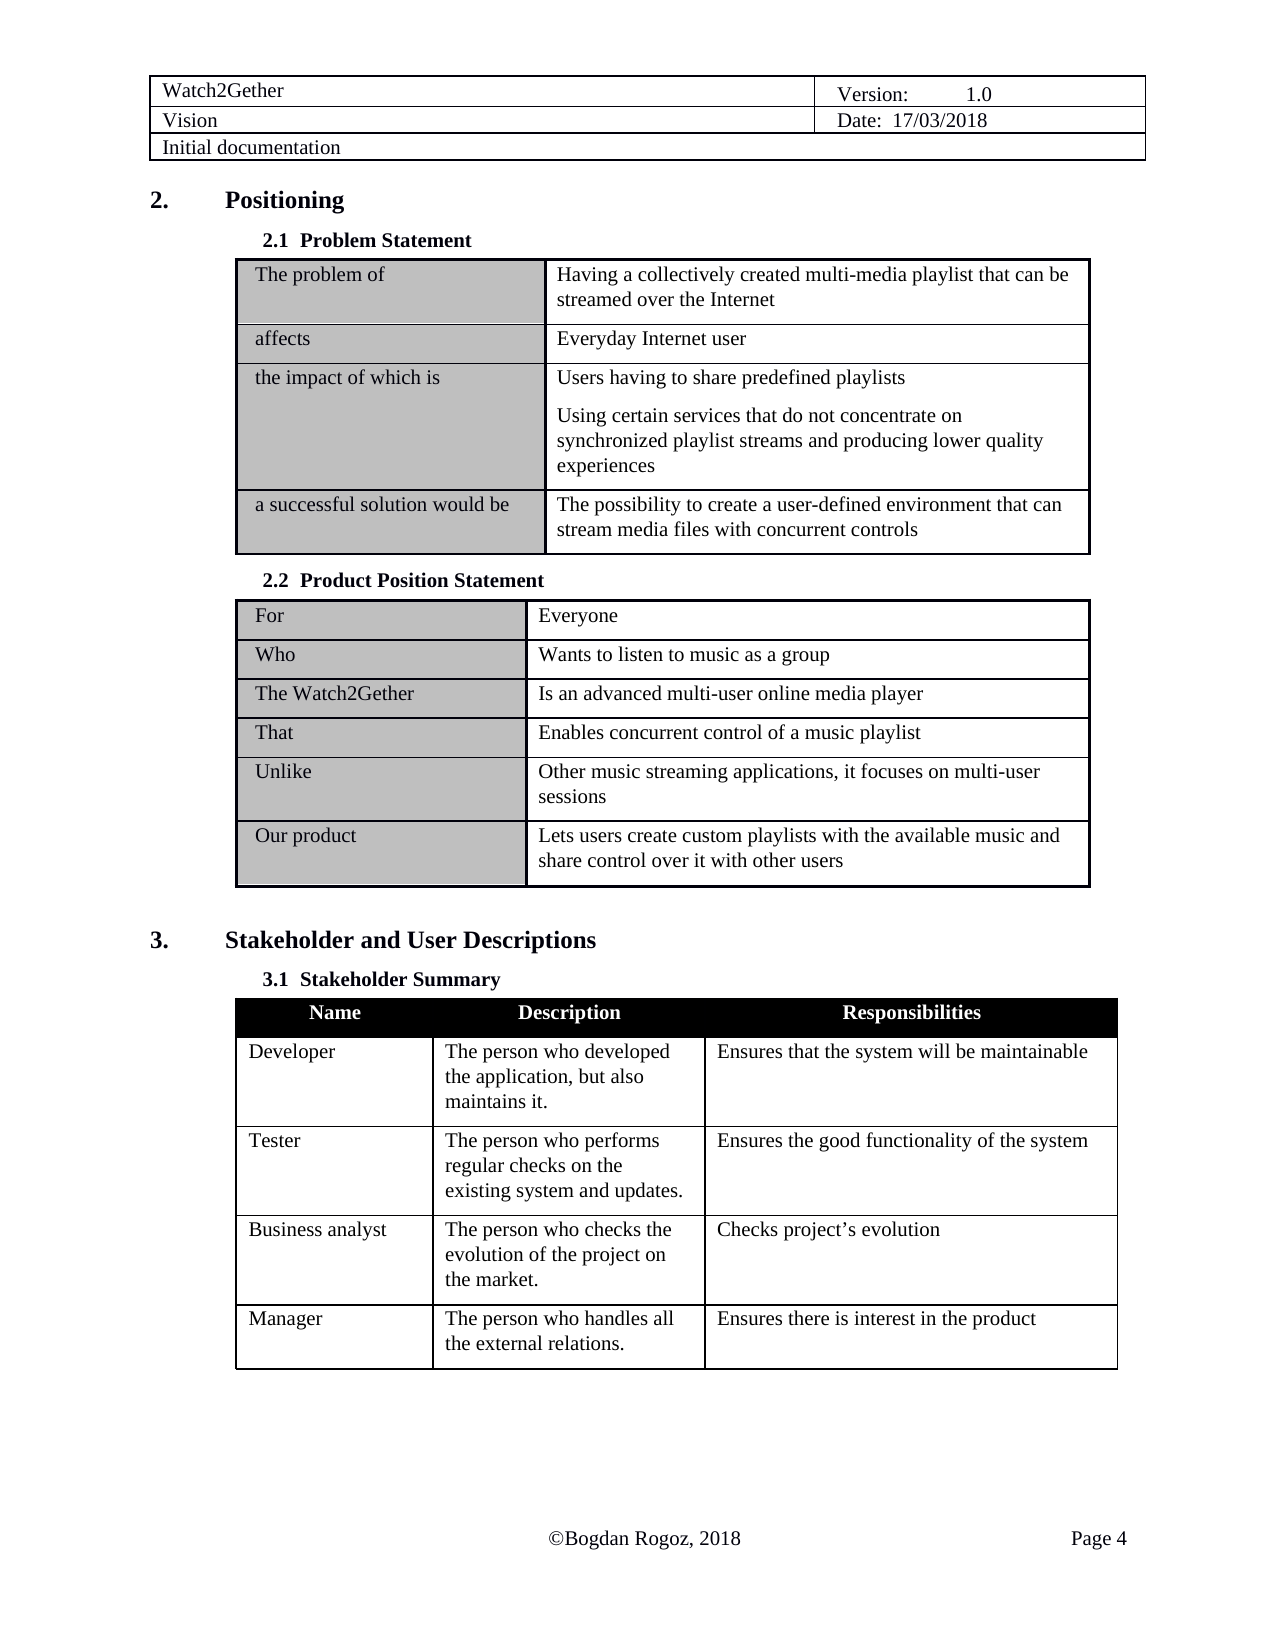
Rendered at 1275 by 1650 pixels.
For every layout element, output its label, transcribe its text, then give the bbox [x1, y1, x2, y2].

subtitle Problem Statement [262, 227, 1125, 252]
table_cell Ensures that the system will be maintainable [706, 1038, 1117, 1126]
table_header Description [434, 999, 704, 1037]
table_header For [238, 602, 525, 639]
subtitle Positioning [150, 185, 1125, 214]
table_cell Lets users create custom playlists with the available music and share control over it with other users [528, 822, 1088, 884]
table_cell a successful solution would be [238, 491, 544, 553]
table_cell Other music streaming applications, it focuses on multi-user sessions [528, 758, 1088, 820]
table_header Everyone [528, 602, 1088, 639]
table_cell The person who performs regular checks on the existing system and updates. [434, 1127, 704, 1215]
table_cell Wants to listen to music as a group [528, 641, 1088, 678]
table_cell The person who handles all the external relations. [434, 1306, 704, 1368]
table_cell Ensures the good functionality of the system [706, 1127, 1117, 1215]
table_header Having a collectively created multi-media playlist that can be streamed over the Internet [547, 261, 1088, 323]
table_cell Is an advanced multi-user online media player [528, 680, 1088, 717]
table_cell Users having to share predefined playlists Using certain services that do not concentrate on synchronized playlist streams and producing lower quality experiences [547, 364, 1088, 489]
table_cell Who [238, 641, 525, 678]
subtitle Stakeholder and User Descriptions [150, 925, 1125, 954]
table_cell Everyday Internet user [547, 325, 1088, 363]
table_header Responsibilities [706, 999, 1117, 1037]
table_cell The Watch2Gether [238, 680, 525, 717]
table_cell The person who checks the evolution of the project on the market. [434, 1216, 704, 1304]
subtitle Product Position Statement [262, 567, 1125, 592]
table_cell the impact of which is [238, 364, 544, 489]
table_cell Checks project’s evolution [706, 1216, 1117, 1304]
table_cell Our product [238, 822, 525, 884]
table_cell Tester [237, 1127, 432, 1215]
table_cell The possibility to create a user-defined environment that can stream media files with concurrent controls [547, 491, 1088, 553]
table_cell Business analyst [237, 1216, 432, 1304]
table_header Name [237, 999, 432, 1037]
table_header The problem of [238, 261, 544, 323]
table_cell Ensures there is interest in the product [706, 1306, 1117, 1368]
table_cell Manager [237, 1306, 432, 1368]
table_cell Enables concurrent control of a music playlist [528, 719, 1088, 756]
table_cell The person who developed the application, but also maintains it. [434, 1038, 704, 1126]
table_cell affects [238, 325, 544, 363]
table_cell Developer [237, 1038, 432, 1126]
subtitle Stakeholder Summary [262, 966, 1125, 991]
table_cell Unlike [238, 758, 525, 820]
table_cell That [238, 719, 525, 756]
